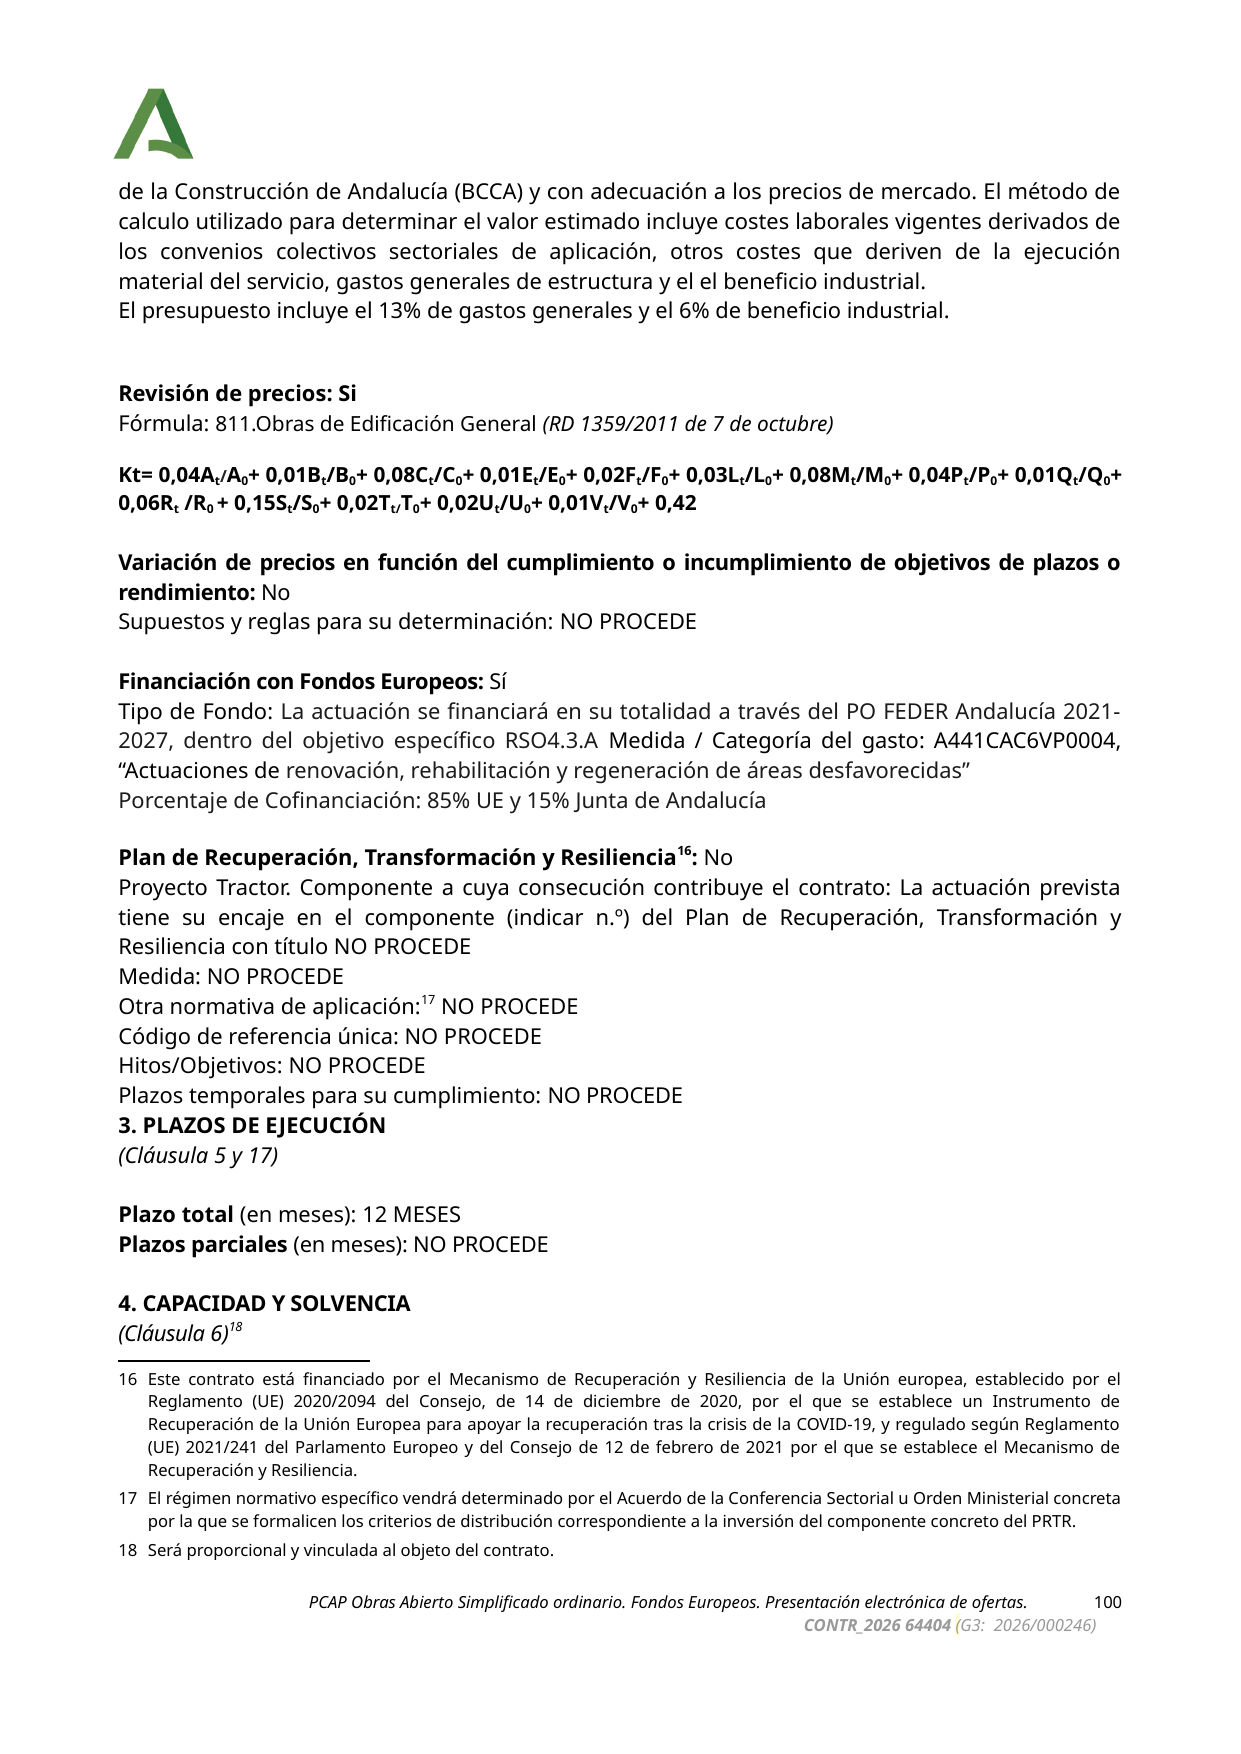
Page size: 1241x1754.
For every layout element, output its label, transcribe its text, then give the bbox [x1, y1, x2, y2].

text Código de referencia única: NO PROCEDE [118, 1021, 1122, 1050]
text (Cláusula 6) [118, 1317, 1122, 1347]
text Otra normativa de aplicación: NO PROCEDE [118, 991, 1122, 1021]
text Fórmula: 811.Obras de Edificación General (RD 1359/2011 de 7 de octubre) [118, 408, 1122, 437]
text Variación de precios en función del cumplimiento o incumplimiento de objetivos de plazos o rendimiento: No [118, 547, 1122, 606]
text Proyecto Tractor. Componente a cuya consecución contribuye el contrato: La actuación prevista tiene su encaje en el componente (indicar n.º) del Plan de Recuperación, Transformación y Resiliencia con título NO PROCEDE [118, 872, 1122, 961]
text Plazos temporales para su cumplimiento: NO PROCEDE [118, 1080, 1122, 1110]
text Revisión de precios: Si [118, 378, 1122, 408]
text Será proporcional y vinculada al objeto del contrato. [118, 1538, 1122, 1561]
text Este contrato está financiado por el Mecanismo de Recuperación y Resiliencia de la Unión europea, establecido por el Reglamento (UE) 2020/2094 del Consejo, de 14 de diciembre de 2020, por el que se establece un Instrumento de Recuperación de la Unión Europea para apoyar la recuperación tras la crisis de la COVID-19, y regulado según Reglamento (UE) 2021/241 del Parlamento Europeo y del Consejo de 12 de febrero de 2021 por el que se establece el Mecanismo de Recuperación y Resiliencia. [118, 1367, 1122, 1481]
text 3. PLAZOS DE EJECUCIÓN [118, 1110, 1122, 1140]
text Supuestos y reglas para su determinación: NO PROCEDE [118, 606, 1122, 636]
text (Cláusula 5 y 17) [118, 1140, 1122, 1169]
text Financiación con Fondos Europeos: Sí [118, 666, 1122, 696]
text Hitos/Objetivos: NO PROCEDE [118, 1050, 1122, 1080]
text Porcentaje de Cofinanciación: 85% UE y 15% Junta de Andalucía [118, 785, 1122, 815]
text Tipo de Fondo: La actuación se financiará en su totalidad a través del PO FEDER Andalucía 2021-2027, dentro del objetivo específico RSO4.3.A Medida / Categoría del gasto: A441CAC6VP0004, “Actuaciones de renovación, rehabilitación y regeneración de áreas desfavorecidas” [118, 696, 1122, 785]
text Plazos parciales (en meses): NO PROCEDE [118, 1229, 1122, 1259]
text El presupuesto incluye el 13% de gastos generales y el 6% de beneficio industrial. [118, 296, 1122, 325]
picture [109, 84, 198, 163]
text Medida: NO PROCEDE [118, 961, 1122, 991]
text El régimen normativo específico vendrá determinado por el Acuerdo de la Conferencia Sectorial u Orden Ministerial concreta por la que se formalicen los criterios de distribución correspondiente a la inversión del componente concreto del PRTR. [118, 1487, 1122, 1532]
text 4. CAPACIDAD Y SOLVENCIA [118, 1288, 1122, 1317]
text Plan de Recuperación, Transformación y Resiliencia: No [118, 842, 1122, 872]
text de la Construcción de Andalucía (BCCA) y con adecuación a los precios de mercado. El método de calculo utilizado para determinar el valor estimado incluye costes laborales vigentes derivados de los convenios colectivos sectoriales de aplicación, otros costes que deriven de la ejecución material del servicio, gastos generales de estructura y el el beneficio industrial. [118, 176, 1122, 296]
text Kt= 0,04At/A0+ 0,01Bt/B0+ 0,08Ct/C0+ 0,01Et/E0+ 0,02Ft/F0+ 0,03Lt/L0+ 0,08Mt/M0+ 0,04Pt/P0+ 0,01Qt/Q0+ 0,06Rt /R0 + 0,15St/S0+ 0,02Tt/T0+ 0,02Ut/U0+ 0,01Vt/V0+ 0,42 [118, 460, 1122, 517]
text Plazo total (en meses): 12 MESES [118, 1199, 1122, 1229]
